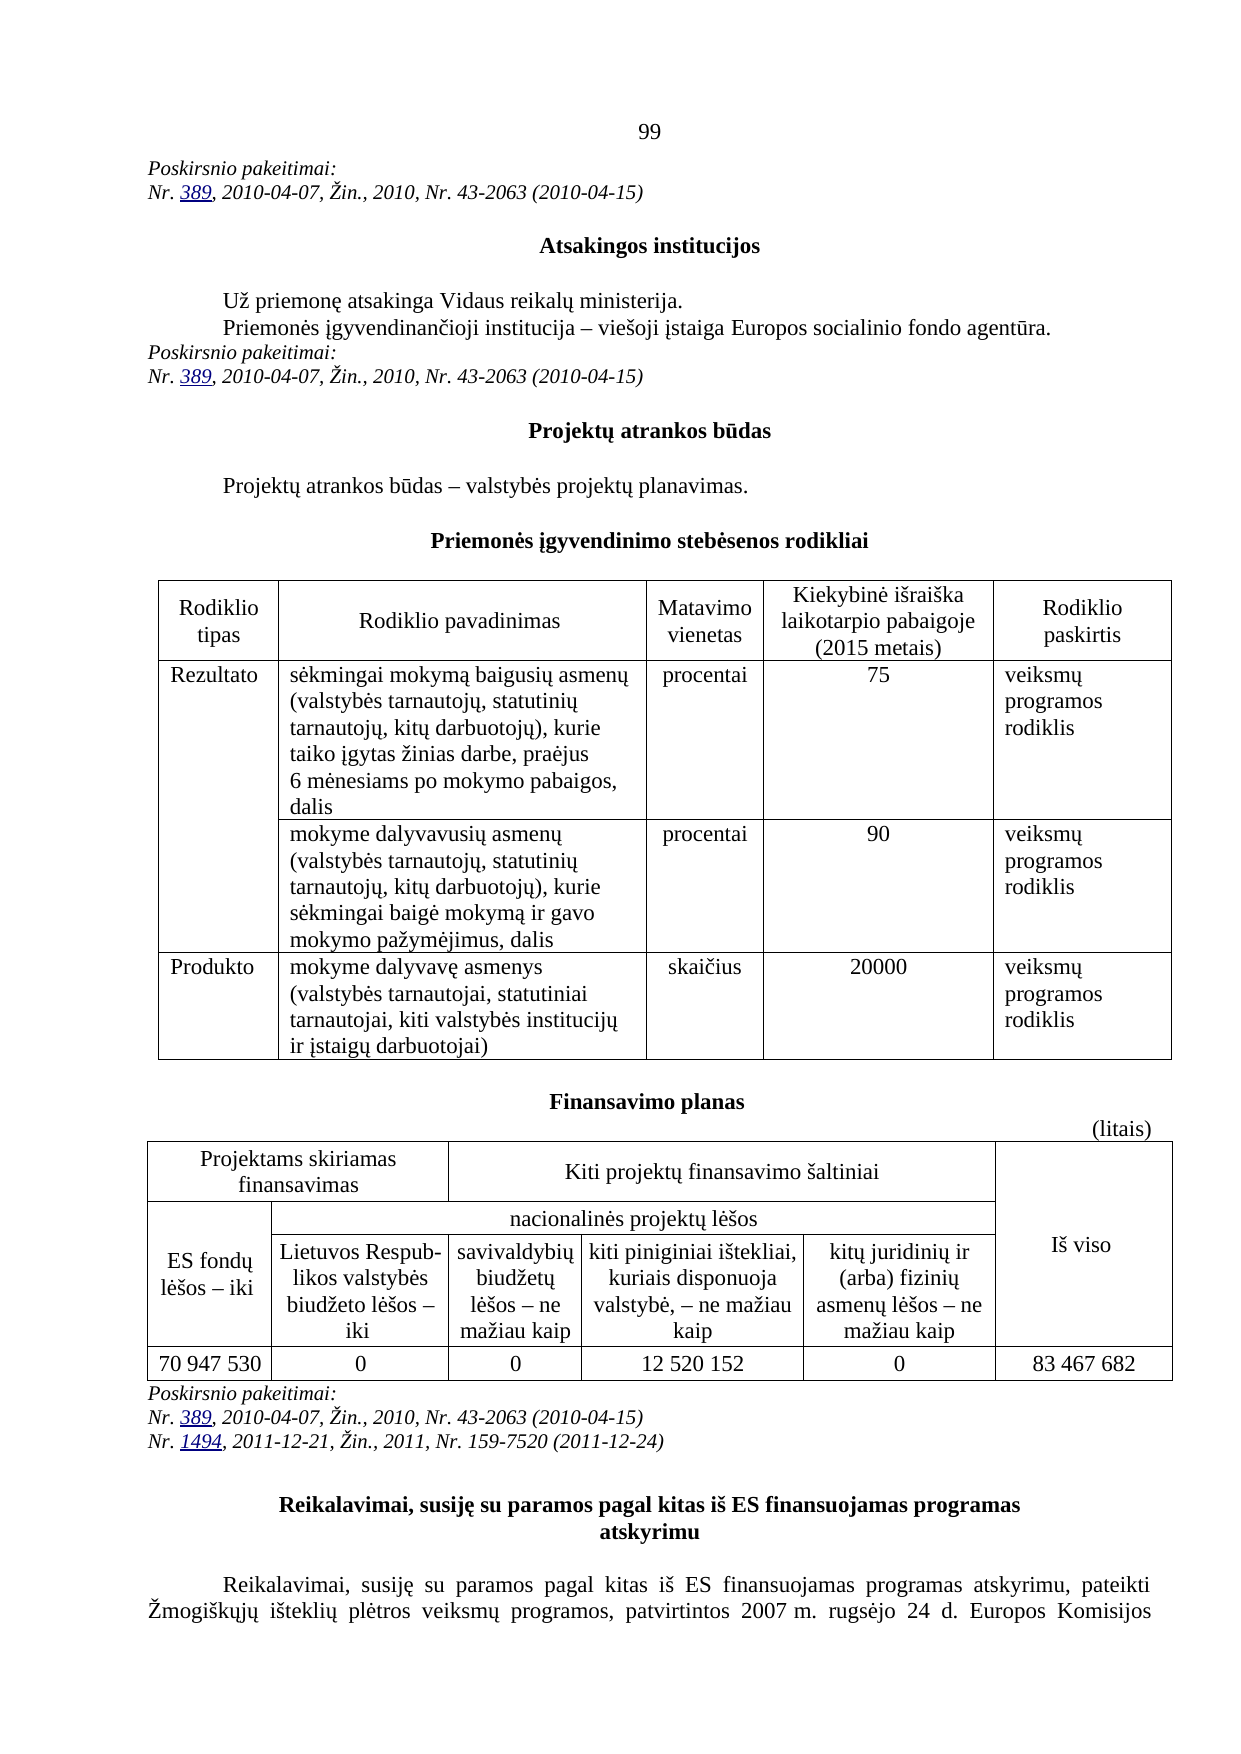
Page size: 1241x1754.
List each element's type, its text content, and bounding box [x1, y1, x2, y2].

table_cell kitų juridinių ir (arba) fizinių asmenų lėšos – ne mažiau kaip [804, 1235, 995, 1346]
table_cell procentai [647, 820, 763, 952]
table_cell kiti piniginiai ištek­liai, kuriais dispo­nuo­ja valstybė, – ne mažiau kaip [582, 1235, 803, 1346]
table_cell 75 [764, 661, 993, 819]
text Poskirsnio pakeitimai: [148, 340, 1152, 364]
table_header Projektams skiriamas finansavimas [148, 1142, 448, 1201]
text (litais) [148, 1115, 1152, 1141]
text Poskirsnio pakeitimai: [148, 156, 1152, 180]
table_cell veiksmų programos rodiklis [994, 661, 1171, 819]
text Finansavimo planas [148, 1088, 1152, 1115]
text Nr. 389, 2010-04-07, Žin., 2010, Nr. 43-2063 (2010-04-15) [148, 180, 1152, 204]
text Poskirsnio pakeitimai: [148, 1381, 1152, 1404]
text Reikalavimai, susiję su paramos pagal kitas iš ES finansuojamas programas atskyrimu, pateikti Žmogiškųjų išteklių plėtros veiksmų programos, patvirtintos 2007 m. rugsėjo 24 d. Europos Komisijos [148, 1571, 1152, 1623]
table_cell veiksmų programos rodiklis [994, 820, 1171, 952]
table_cell sėkmingai mokymą baigusių asmenų (valstybės tarnautojų, statutinių tarnautojų, kitų darbuotojų), kurie taiko įgytas žinias darbe, praėjus 6 mėnesiams po mokymo pabaigos, dalis [279, 661, 646, 819]
text Nr. 389, 2010-04-07, Žin., 2010, Nr. 43-2063 (2010-04-15) [148, 364, 1152, 388]
table_cell veiksmų programos rodiklis [994, 953, 1171, 1059]
table_cell 0 [272, 1347, 448, 1379]
text Nr. 1494, 2011-12-21, Žin., 2011, Nr. 159-7520 (2011-12-24) [148, 1429, 1152, 1453]
table_cell 0 [804, 1347, 995, 1379]
table_cell ES fondų lėšos – iki [148, 1202, 271, 1346]
table_header Kiekybinė išraiška laikotarpio pabaigoje (2015 metais) [764, 581, 993, 660]
text Projektų atrankos būdas – valstybės projektų planavimas. [148, 472, 1152, 499]
text Projektų atrankos būdas [148, 417, 1152, 443]
table_header Iš viso [996, 1142, 1172, 1346]
text Reikalavimai, susiję su paramos pagal kitas iš ES finansuojamas programas atskyrimu [148, 1492, 1152, 1544]
table_cell Rezultato [159, 661, 278, 952]
table_cell skaičius [647, 953, 763, 1059]
text Atsakingos institucijos [148, 232, 1152, 259]
table_cell mokyme dalyvavę asmenys (valstybės tarnautojai, statutiniai tarnautojai, kiti valstybės institucijų ir įstaigų darbuotojai) [279, 953, 646, 1059]
text Nr. 389, 2010-04-07, Žin., 2010, Nr. 43-2063 (2010-04-15) [148, 1404, 1152, 1429]
table_cell Lietuvos Res­pub­likos valstybės biudžeto lėšos – iki [272, 1235, 448, 1346]
table_cell 20000 [764, 953, 993, 1059]
table_header Rodiklio tipas [159, 581, 278, 660]
table_header Matavimo vienetas [647, 581, 763, 660]
table_header Rodiklio paskirtis [994, 581, 1171, 660]
table_cell 70 947 530 [148, 1347, 271, 1379]
text Priemonės įgyvendinančioji institucija – viešoji įstaiga Europos socialinio fondo agentūra. [148, 314, 1152, 340]
table_cell 0 [449, 1347, 581, 1379]
table_cell procentai [647, 661, 763, 819]
table_header Rodiklio pavadinimas [279, 581, 646, 660]
table_cell 83 467 682 [996, 1347, 1172, 1379]
table_cell 90 [764, 820, 993, 952]
table_header Kiti projektų finansavimo šaltiniai [449, 1142, 995, 1201]
table_cell Produkto [159, 953, 278, 1059]
text Už priemonę atsakinga Vidaus reikalų ministerija. [148, 288, 1152, 314]
text Priemonės įgyvendinimo stebėsenos rodikliai [148, 527, 1152, 554]
table_cell savivaldybių biudžetų lėšos – ne mažiau kaip [449, 1235, 581, 1346]
table_cell nacionalinės projektų lėšos [272, 1202, 995, 1234]
table_cell 12 520 152 [582, 1347, 803, 1379]
table_cell mokyme dalyvavusių asmenų (valstybės tarnautojų, statutinių tarnautojų, kitų darbuotojų), kurie sėkmingai baigė mokymą ir gavo mokymo pažymėjimus, dalis [279, 820, 646, 952]
